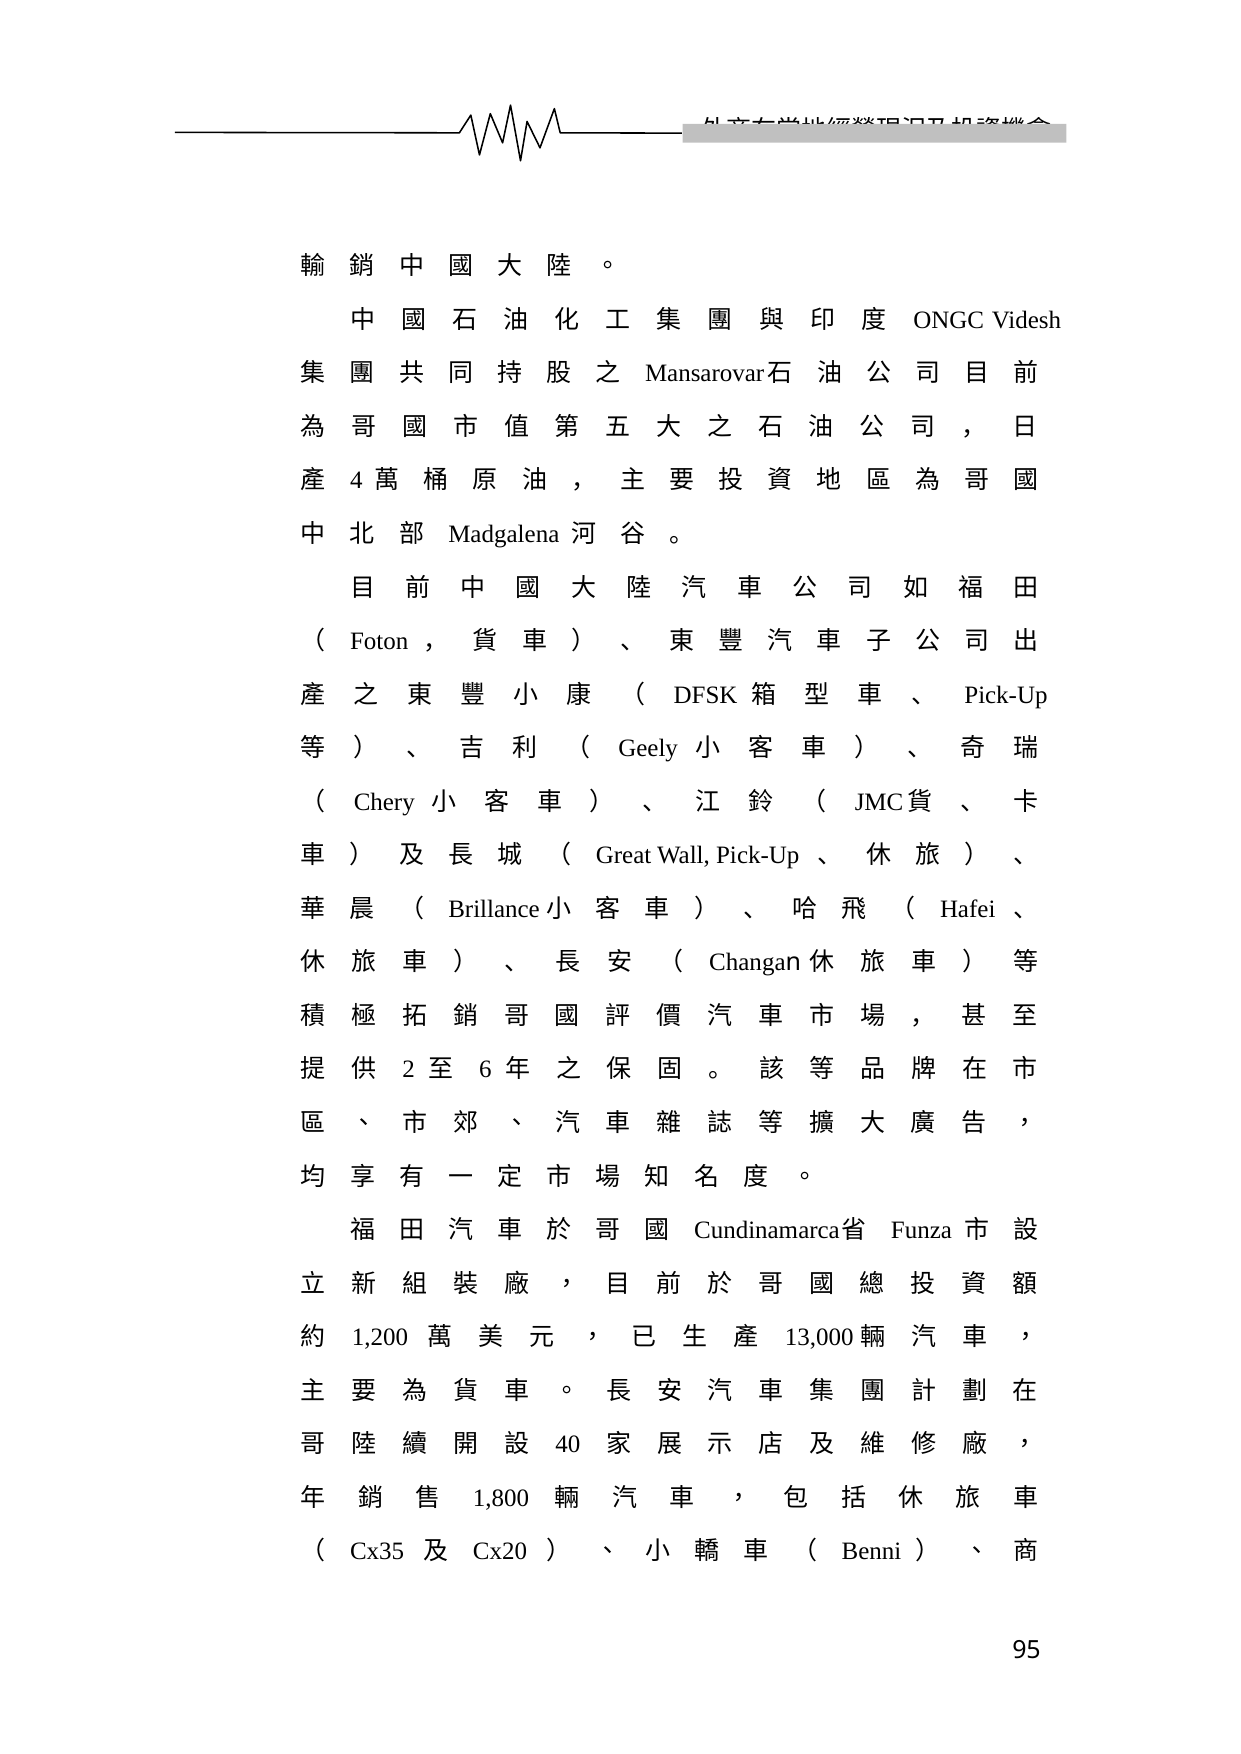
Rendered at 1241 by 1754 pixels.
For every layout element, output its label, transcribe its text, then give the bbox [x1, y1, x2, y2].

text 福田汽車於哥國Cundinamarca省Funza市設立新組裝廠，目前於哥國總投資額約1,200萬美元，已生產13,000輛汽車，主要為貨車。長安汽車集團計劃在哥陸續開設40家展示店及維修廠，年銷售1,800輛汽車，包括休旅車（Cx35及Cx20）、小轎車（Benni）、商 [276, 1201, 1063, 1576]
text 輸銷中國大陸。 [276, 237, 1063, 291]
text 中國石油化工集團與印度ONGC Videsh集團共同持股之Mansarovar石油公司目前為哥國市值第五大之石油公司，日產4萬桶原油，主要投資地區為哥國中北部Madgalena河谷。 [276, 291, 1063, 558]
text 目前中國大陸汽車公司如福田（Foton，貨車）、東豐汽車子公司出產之東豐小康（DFSK箱型車、Pick-Up等）、吉利（Geely小客車）、奇瑞（Chery小客車）、江鈴（JMC貨、卡車）及長城（Great Wall, Pick-Up、休旅）、華晨（Brillance小客車）、哈飛（Hafei、休旅車）、長安（Changan休旅車）等積極拓銷哥國評價汽車市場，甚至提供2至6年之保固。該等品牌在市區、市郊、汽車雜誌等擴大廣告，均享有一定市場知名度。 [276, 558, 1063, 1201]
